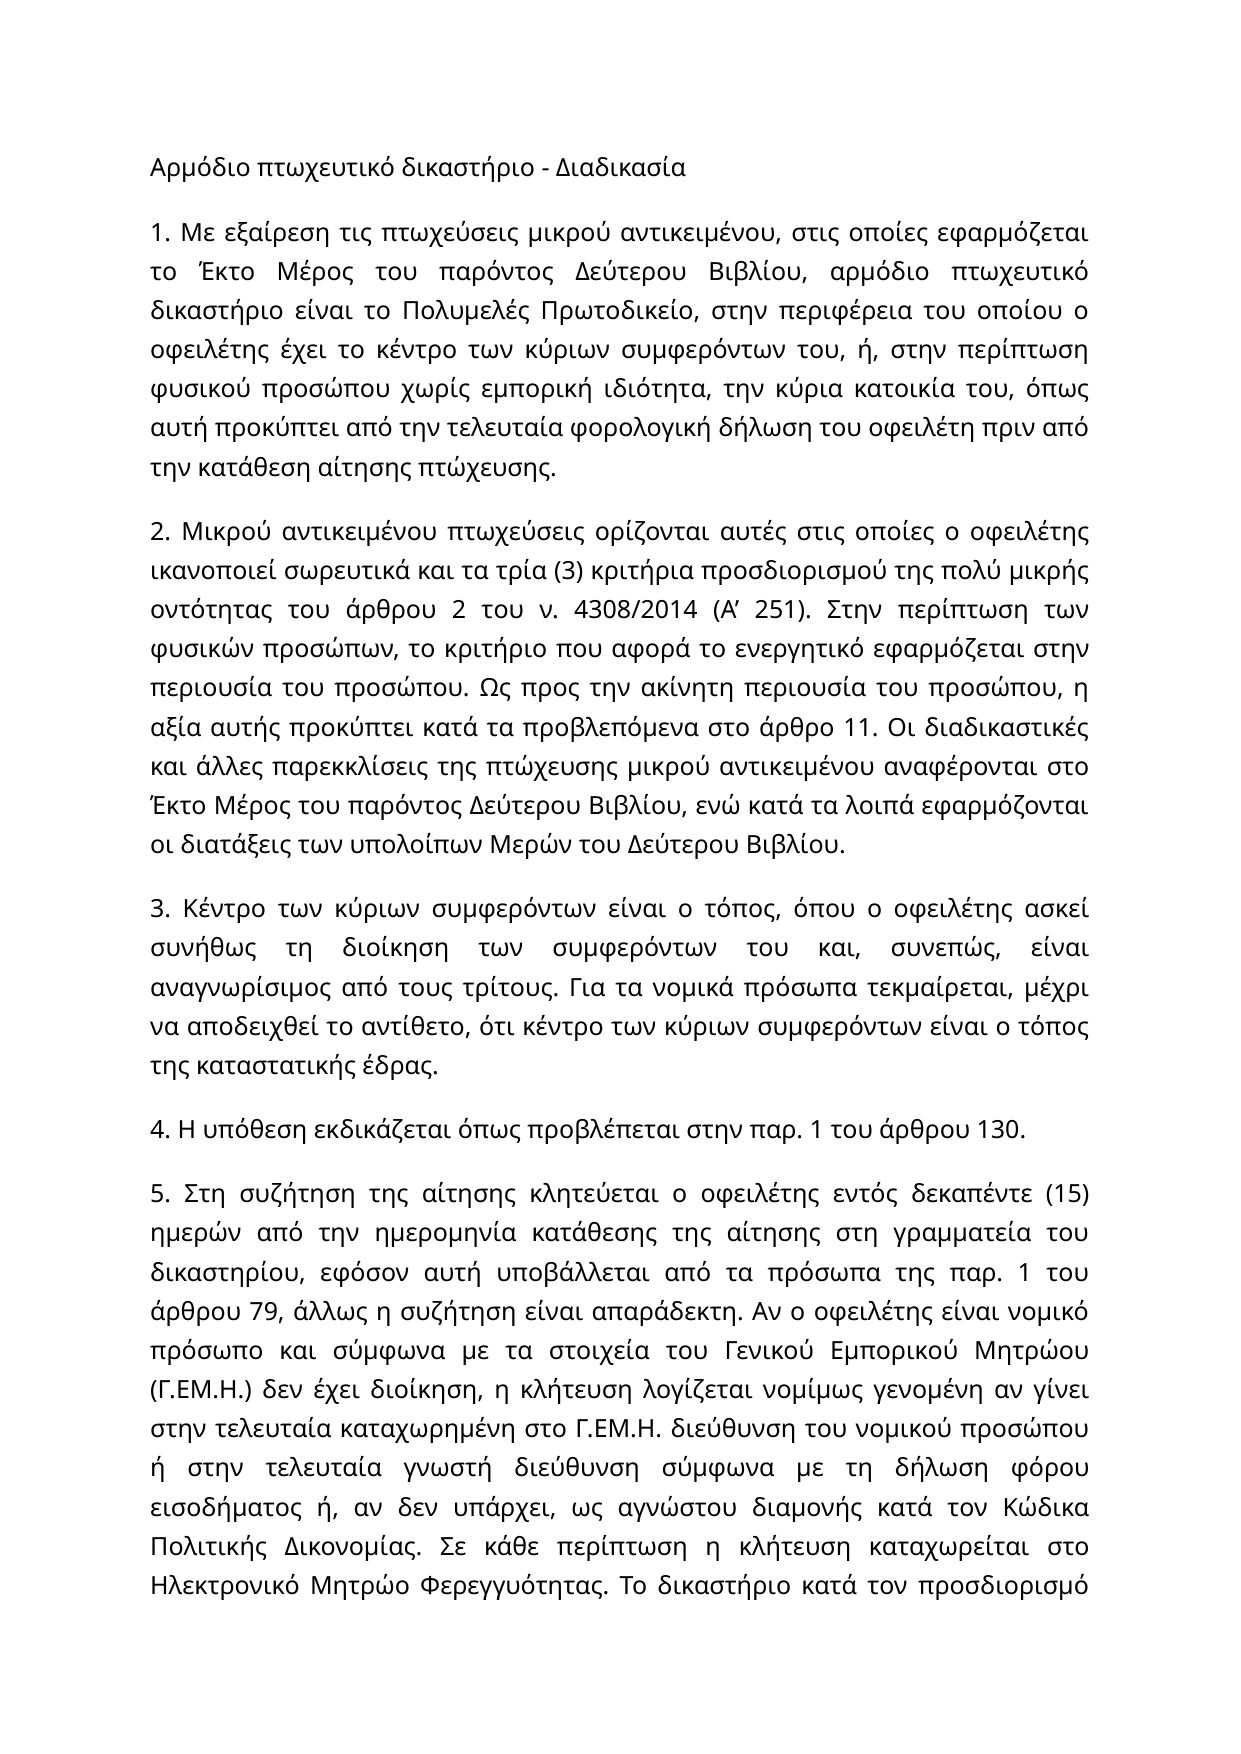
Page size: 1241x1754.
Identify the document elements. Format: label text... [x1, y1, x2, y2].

text 2. Μικρού αντικειμένου πτωχεύσεις ορίζονται αυτές στις οποίες ο οφειλέτης ικανοποιεί σωρευτικά και τα τρία (3) κριτήρια προσδιορισμού της πολύ μικρής οντότητας του άρθρου 2 του ν. 4308/2014 (Α’ 251). Στην περίπτωση των φυσικών προσώπων, το κριτήριο που αφορά το ενεργητικό εφαρμόζεται στην περιουσία του προσώπου. Ως προς την ακίνητη περιουσία του προσώπου, η αξία αυτής προκύπτει κατά τα προβλεπόμενα στο άρθρο 11. Οι διαδικαστικές και άλλες παρεκκλίσεις της πτώχευσης μικρού αντικειμένου αναφέρονται στο Έκτο Μέρος του παρόντος Δεύτερου Βιβλίου, ενώ κατά τα λοιπά εφαρμόζονται οι διατάξεις των υπολοίπων Μερών του Δεύτερου Βιβλίου. [150, 513, 1090, 861]
text Αρμόδιο πτωχευτικό δικαστήριο - Διαδικασία [150, 150, 1090, 184]
text 3. Κέντρο των κύριων συμφερόντων είναι ο τόπος, όπου ο οφειλέτης ασκεί συνήθως τη διοίκηση των συμφερόντων του και, συνεπώς, είναι αναγνωρίσιμος από τους τρίτους. Για τα νομικά πρόσωπα τεκμαίρεται, μέχρι να αποδειχθεί το αντίθετο, ότι κέντρο των κύριων συμφερόντων είναι ο τόπος της καταστατικής έδρας. [150, 891, 1090, 1082]
text 1. Με εξαίρεση τις πτωχεύσεις μικρού αντικειμένου, στις οποίες εφαρμόζεται το Έκτο Μέρος του παρόντος Δεύτερου Βιβλίου, αρμόδιο πτωχευτικό δικαστήριο είναι το Πολυμελές Πρωτοδικείο, στην περιφέρεια του οποίου ο οφειλέτης έχει το κέντρο των κύριων συμφερόντων του, ή, στην περίπτωση φυσικού προσώπου χωρίς εμπορική ιδιότητα, την κύρια κατοικία του, όπως αυτή προκύπτει από την τελευταία φορολογική δήλωση του οφειλέτη πριν από την κατάθεση αίτησης πτώχευσης. [150, 214, 1090, 483]
text 5. Στη συζήτηση της αίτησης κλητεύεται ο οφειλέτης εντός δεκαπέντε (15) ημερών από την ημερομηνία κατάθεσης της αίτησης στη γραμματεία του δικαστηρίου, εφόσον αυτή υποβάλλεται από τα πρόσωπα της παρ. 1 του άρθρου 79, άλλως η συζήτηση είναι απαράδεκτη. Αν ο οφειλέτης είναι νομικό πρόσωπο και σύμφωνα με τα στοιχεία του Γενικού Εμπορικού Μητρώου (Γ.ΕΜ.Η.) δεν έχει διοίκηση, η κλήτευση λογίζεται νομίμως γενομένη αν γίνει στην τελευταία καταχωρημένη στο Γ.ΕΜ.Η. διεύθυνση του νομικού προσώπου ή στην τελευταία γνωστή διεύθυνση σύμφωνα με τη δήλωση φόρου εισοδήματος ή, αν δεν υπάρχει, ως αγνώστου διαμονής κατά τον Κώδικα Πολιτικής Δικονομίας. Σε κάθε περίπτωση η κλήτευση καταχωρείται στο Ηλεκτρονικό Μητρώο Φερεγγυότητας. Το δικαστήριο κατά τον προσδιορισμό [150, 1176, 1090, 1602]
text 4. Η υπόθεση εκδικάζεται όπως προβλέπεται στην παρ. 1 του άρθρου 130. [150, 1112, 1090, 1146]
